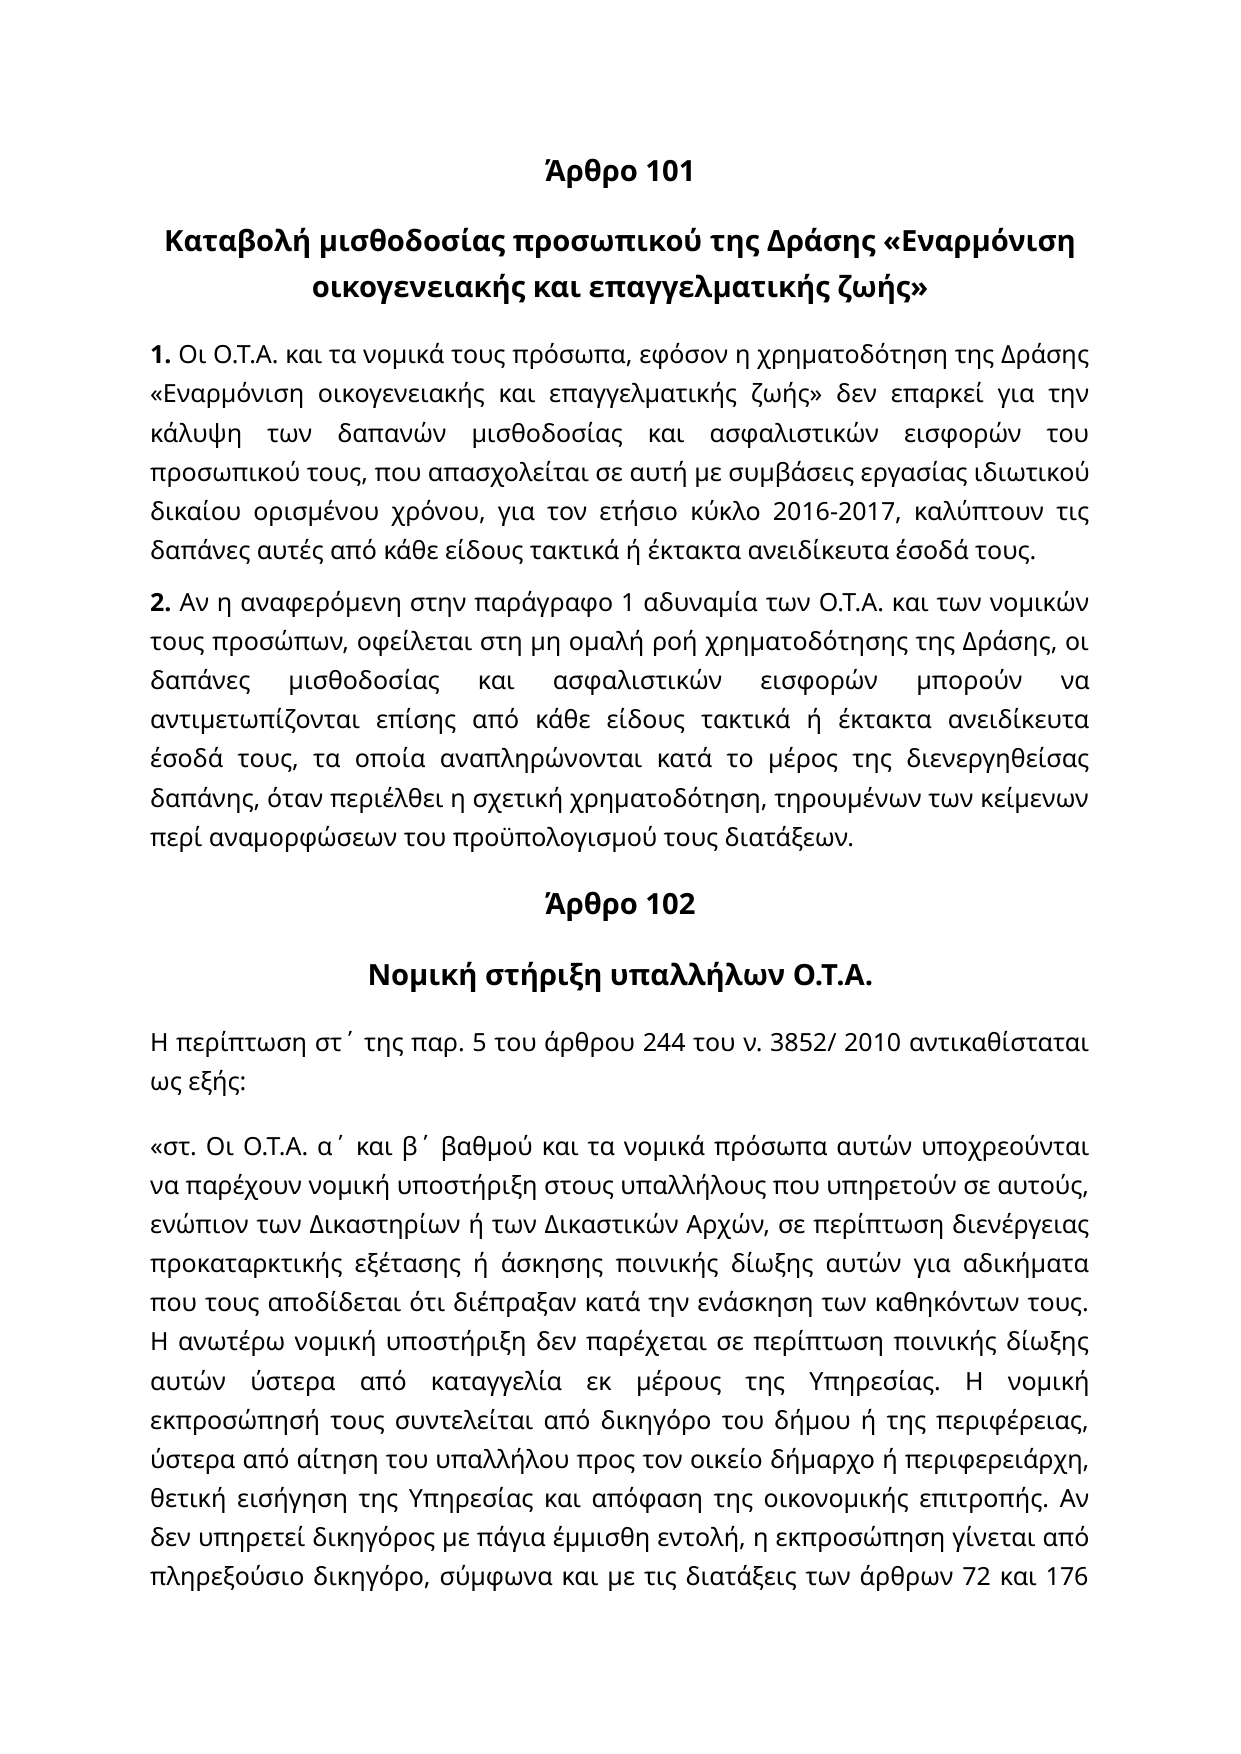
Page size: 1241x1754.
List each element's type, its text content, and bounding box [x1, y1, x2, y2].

subtitle Άρθρο 102 [150, 883, 1090, 923]
text 1. Οι Ο.Τ.Α. και τα νομικά τους πρόσωπα, εφόσον η χρηματοδότηση της Δράσης «Εναρμόνιση οικογενειακής και επαγγελματικής ζωής» δεν επαρκεί για την κάλυψη των δαπανών μισθοδοσίας και ασφαλιστικών εισφορών του προσωπικού τους, που απασχολείται σε αυτή με συμβάσεις εργασίας ιδιωτικού δικαίου ορισμένου χρόνου, για τον ετήσιο κύκλο 2016-2017, καλύπτουν τις δαπάνες αυτές από κάθε είδους τακτικά ή έκτακτα ανειδίκευτα έσοδά τους. [150, 337, 1090, 567]
text 2. Αν η αναφερόμενη στην παράγραφο 1 αδυναμία των Ο.Τ.Α. και των νομικών τους προσώπων, οφείλεται στη μη ομαλή ροή χρηματοδότησης της Δράσης, οι δαπάνες μισθοδοσίας και ασφαλιστικών εισφορών μπορούν να αντιμετωπίζονται επίσης από κάθε είδους τακτικά ή έκτακτα ανειδίκευτα έσοδά τους, τα οποία αναπληρώνονται κατά το μέρος της διενεργηθείσας δαπάνης, όταν περιέλθει η σχετική χρηματοδότηση, τηρουμένων των κείμενων περί αναμορφώσεων του προϋπολογισμού τους διατάξεων. [150, 584, 1090, 853]
subtitle Καταβολή μισθοδοσίας προσωπικού της Δράσης «Εναρμόνιση οικογενειακής και επαγγελματικής ζωής» [150, 221, 1090, 306]
subtitle Άρθρο 101 [150, 150, 1090, 190]
subtitle Νομική στήριξη υπαλλήλων Ο.Τ.Α. [150, 954, 1090, 994]
text H περίπτωση στ΄ της παρ. 5 του άρθρου 244 του ν. 3852/ 2010 αντικαθίσταται ως εξής: [150, 1025, 1090, 1098]
text «στ. Οι Ο.Τ.Α. α΄ και β΄ βαθμού και τα νομικά πρόσωπα αυτών υποχρεούνται να παρέχουν νομική υποστήριξη στους υπαλλήλους που υπηρετούν σε αυτούς, ενώπιον των Δικαστηρίων ή των Δικαστικών Αρχών, σε περίπτωση διενέργειας προκαταρκτικής εξέτασης ή άσκησης ποινικής δίωξης αυτών για αδικήματα που τους αποδίδεται ότι διέπραξαν κατά την ενάσκηση των καθηκόντων τους. Η ανωτέρω νομική υποστήριξη δεν παρέχεται σε περίπτωση ποινικής δίωξης αυτών ύστερα από καταγγελία εκ μέρους της Υπηρεσίας. Η νομική εκπροσώπησή τους συντελείται από δικηγόρο του δήμου ή της περιφέρειας, ύστερα από αίτηση του υπαλλήλου προς τον οικείο δήμαρχο ή περιφερειάρχη, θετική εισήγηση της Υπηρεσίας και απόφαση της οικονομικής επιτροπής. Αν δεν υπηρετεί δικηγόρος με πάγια έμμισθη εντολή, η εκπροσώπηση γίνεται από πληρεξούσιο δικηγόρο, σύμφωνα και με τις διατάξεις των άρθρων 72 και 176 [150, 1128, 1090, 1593]
